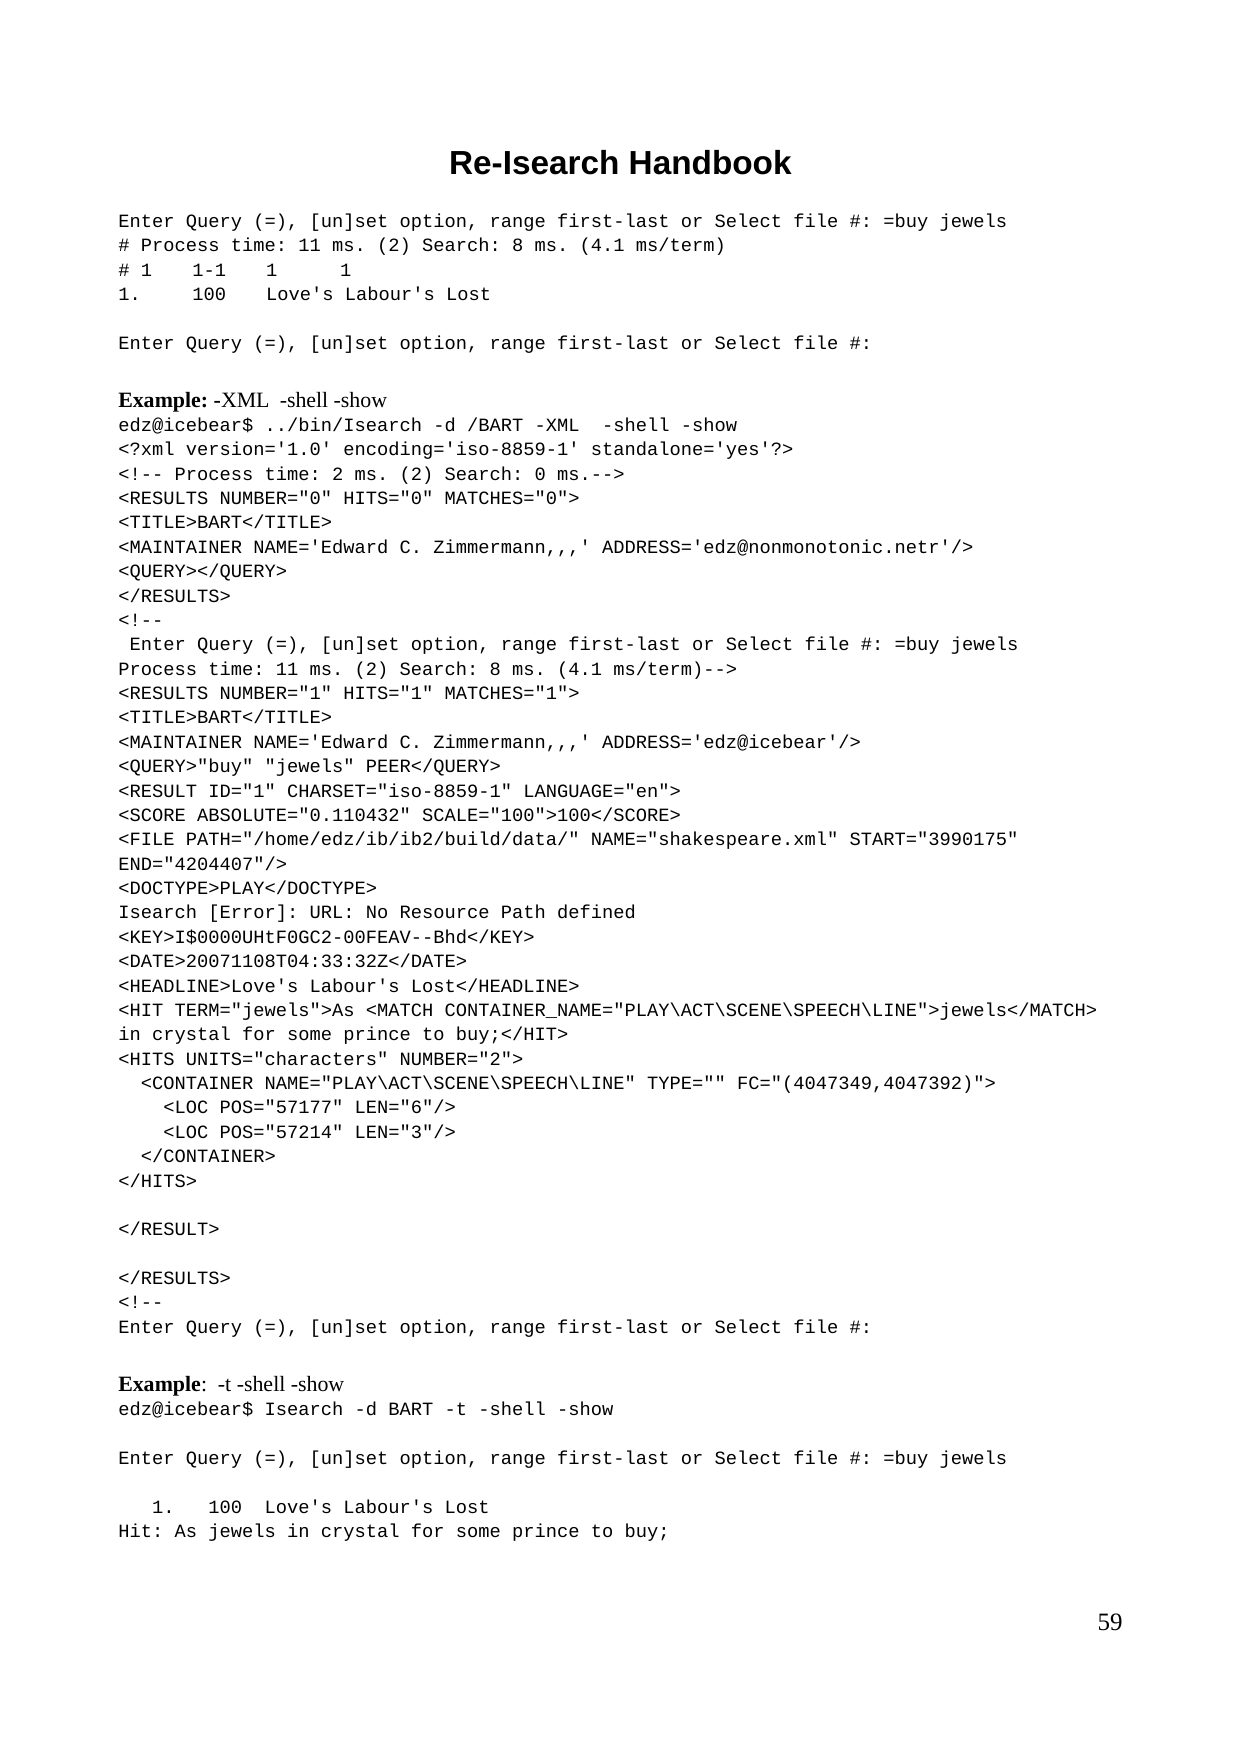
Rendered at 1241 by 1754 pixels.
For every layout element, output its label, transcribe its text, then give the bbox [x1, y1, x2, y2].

text <LOC POS="57177" LEN="6"/> [118, 1098, 1122, 1119]
text <!-- Process time: 2 ms. (2) Search: 0 ms.--> [118, 464, 1122, 486]
text <DATE>20071108T04:33:32Z</DATE> [118, 952, 1122, 973]
text # 1 1-1 1 1 [118, 260, 1122, 282]
text </RESULT> [118, 1220, 1122, 1241]
text Enter Query (=), [un]set option, range first-last or Select file #: [118, 333, 1122, 355]
text <!-- [118, 611, 1122, 632]
text Process time: 11 ms. (2) Search: 8 ms. (4.1 ms/term)--> [118, 659, 1122, 681]
text <HITS UNITS="characters" NUMBER="2"> [118, 1049, 1122, 1071]
text Enter Query (=), [un]set option, range first-last or Select file #: =buy jewels [118, 212, 1122, 233]
text Isearch [Error]: URL: No Resource Path defined [118, 903, 1122, 924]
text </RESULTS> [118, 586, 1122, 608]
text <FILE PATH="/home/edz/ib/ib2/build/data/" NAME="shakespeare.xml" START="3990175" END="4204407"/> [118, 830, 1122, 876]
text # Process time: 11 ms. (2) Search: 8 ms. (4.1 ms/term) [118, 236, 1122, 257]
text Enter Query (=), [un]set option, range first-last or Select file #: [118, 1318, 1122, 1339]
text </RESULTS> [118, 1269, 1122, 1290]
text <HEADLINE>Love's Labour's Lost</HEADLINE> [118, 976, 1122, 998]
text <MAINTAINER NAME='Edward C. Zimmermann,,,' ADDRESS='edz@nonmonotonic.netr'/> [118, 538, 1122, 559]
text Example: -t -shell -show [118, 1371, 1122, 1396]
text <MAINTAINER NAME='Edward C. Zimmermann,,,' ADDRESS='edz@icebear'/> [118, 733, 1122, 754]
text 1. 100 Love's Labour's Lost [118, 1497, 1122, 1519]
text <RESULTS NUMBER="1" HITS="1" MATCHES="1"> [118, 684, 1122, 705]
text <KEY>I$0000UHtF0GC2-00FEAV--Bhd</KEY> [118, 928, 1122, 949]
text <DOCTYPE>PLAY</DOCTYPE> [118, 879, 1122, 900]
text Enter Query (=), [un]set option, range first-last or Select file #: =buy jewels [118, 1449, 1122, 1470]
text <TITLE>BART</TITLE> [118, 708, 1122, 729]
text <CONTAINER NAME="PLAY\ACT\SCENE\SPEECH\LINE" TYPE="" FC="(4047349,4047392)"> [118, 1074, 1122, 1095]
text <HIT TERM="jewels">As <MATCH CONTAINER_NAME="PLAY\ACT\SCENE\SPEECH\LINE">jewels</MATCH> in crystal for some prince to buy;</HIT> [118, 1001, 1122, 1046]
text Hit: As jewels in crystal for some prince to buy; [118, 1522, 1122, 1543]
text <RESULT ID="1" CHARSET="iso-8859-1" LANGUAGE="en"> [118, 781, 1122, 803]
text 1. 100 Love's Labour's Lost [118, 285, 1122, 306]
text Example: -XML -shell -show [118, 387, 1122, 412]
text <TITLE>BART</TITLE> [118, 513, 1122, 534]
text </CONTAINER> [118, 1147, 1122, 1168]
text edz@icebear$ ../bin/Isearch -d /BART -XML -shell -show [118, 416, 1122, 437]
text <?xml version='1.0' encoding='iso-8859-1' standalone='yes'?> [118, 440, 1122, 461]
text edz@icebear$ Isearch -d BART -t -shell -show [118, 1400, 1122, 1421]
text <QUERY></QUERY> [118, 562, 1122, 583]
text <!-- [118, 1293, 1122, 1314]
text </HITS> [118, 1171, 1122, 1193]
text <QUERY>"buy" "jewels" PEER</QUERY> [118, 757, 1122, 778]
text Enter Query (=), [un]set option, range first-last or Select file #: =buy jewels [118, 635, 1122, 656]
text <LOC POS="57214" LEN="3"/> [118, 1123, 1122, 1144]
text <RESULTS NUMBER="0" HITS="0" MATCHES="0"> [118, 489, 1122, 510]
text <SCORE ABSOLUTE="0.110432" SCALE="100">100</SCORE> [118, 806, 1122, 827]
